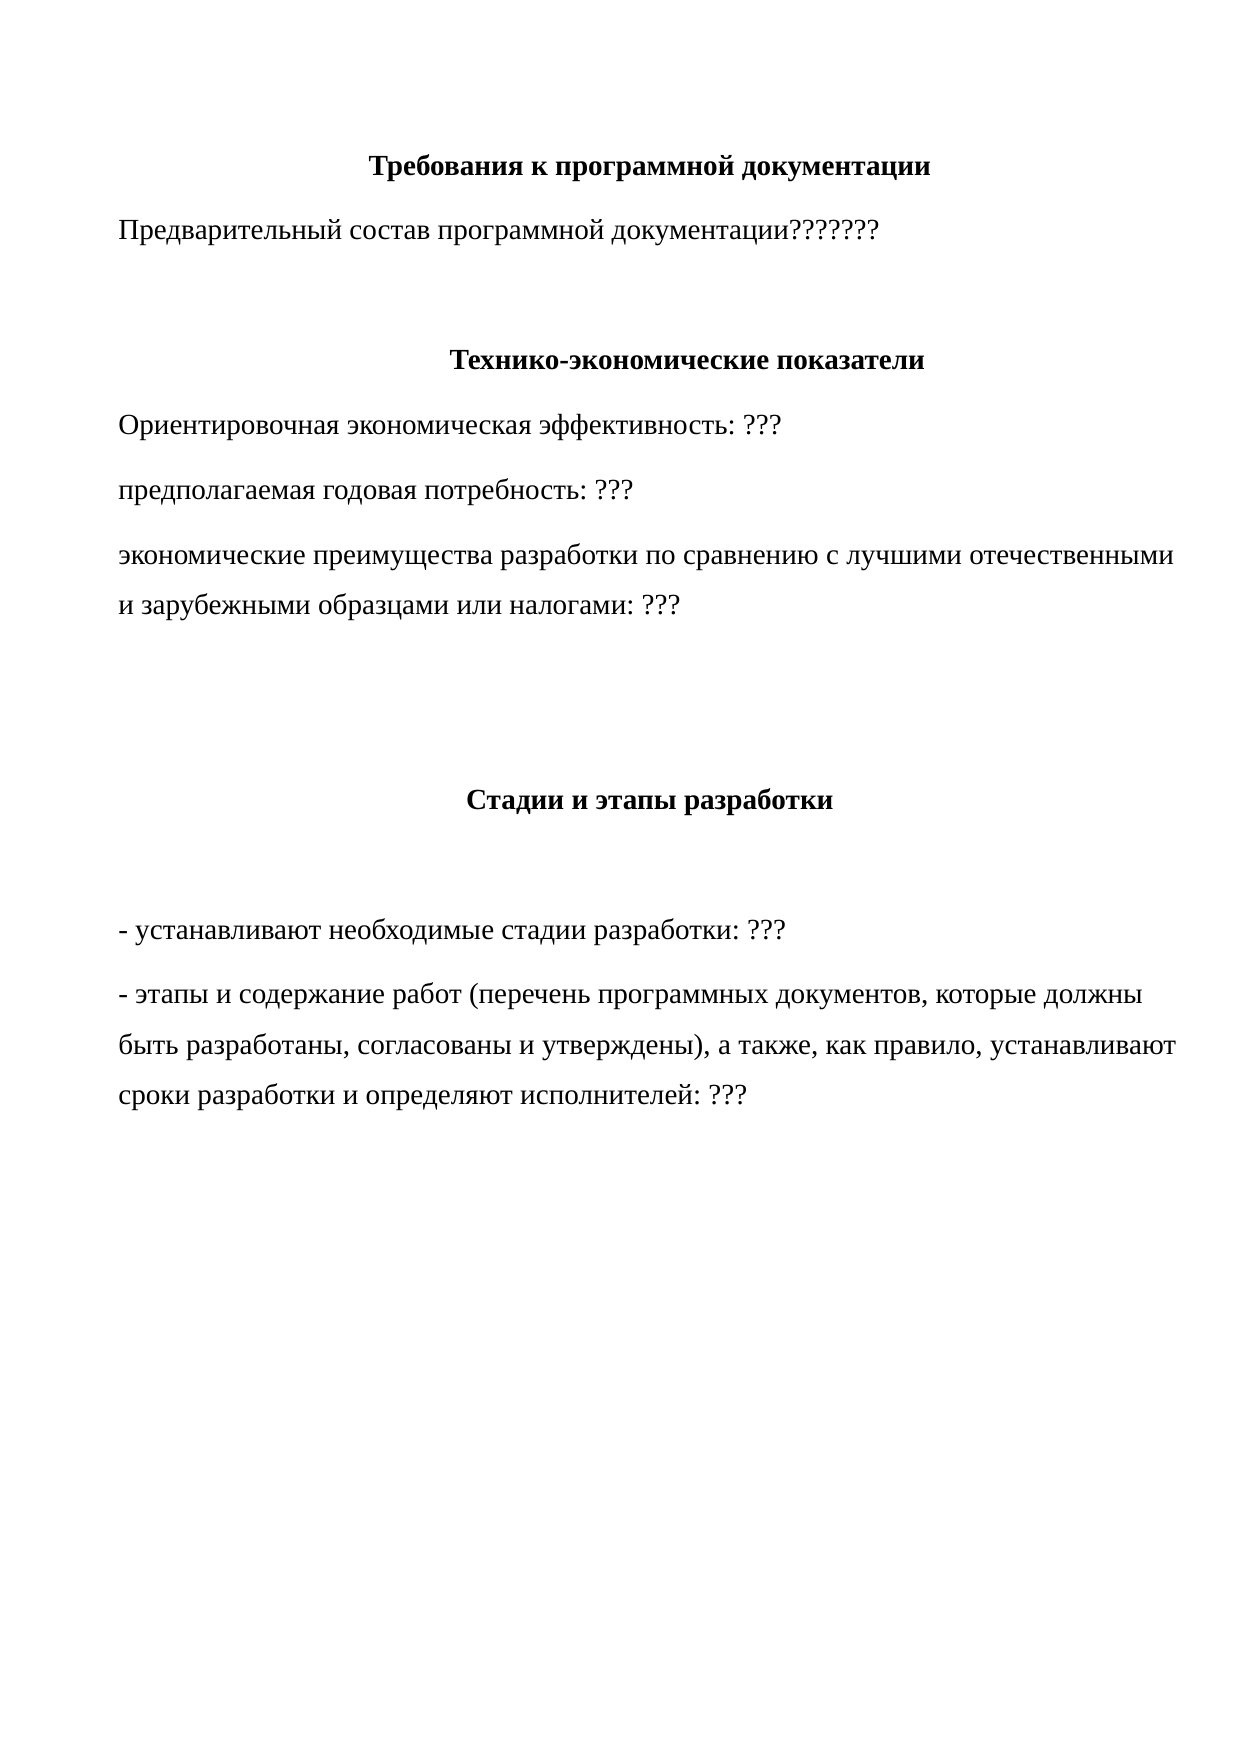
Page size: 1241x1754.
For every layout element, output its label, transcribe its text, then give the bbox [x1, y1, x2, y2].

text предполагаемая годовая потребность: ??? [118, 472, 1181, 506]
text Ориентировочная экономическая эффективность: ??? [118, 407, 1181, 441]
text Предварительный состав программной документации??????? [118, 212, 1181, 246]
text экономические преимущества разработки по сравнению с лучшими отечественными и зарубежными образцами или налогами: ??? [118, 537, 1181, 621]
list Технико-экономические показатели [156, 342, 1181, 376]
text - этапы и содержание работ (перечень программных документов, которые должны быть разработаны, согласованы и утверждены), а также, как правило, устанавливают сроки разработки и определяют исполнителей: ??? [118, 977, 1181, 1111]
text Требования к программной документации [118, 148, 1181, 181]
text Стадии и этапы разработки [118, 782, 1181, 816]
text - устанавливают необходимые стадии разработки: ??? [118, 912, 1181, 945]
